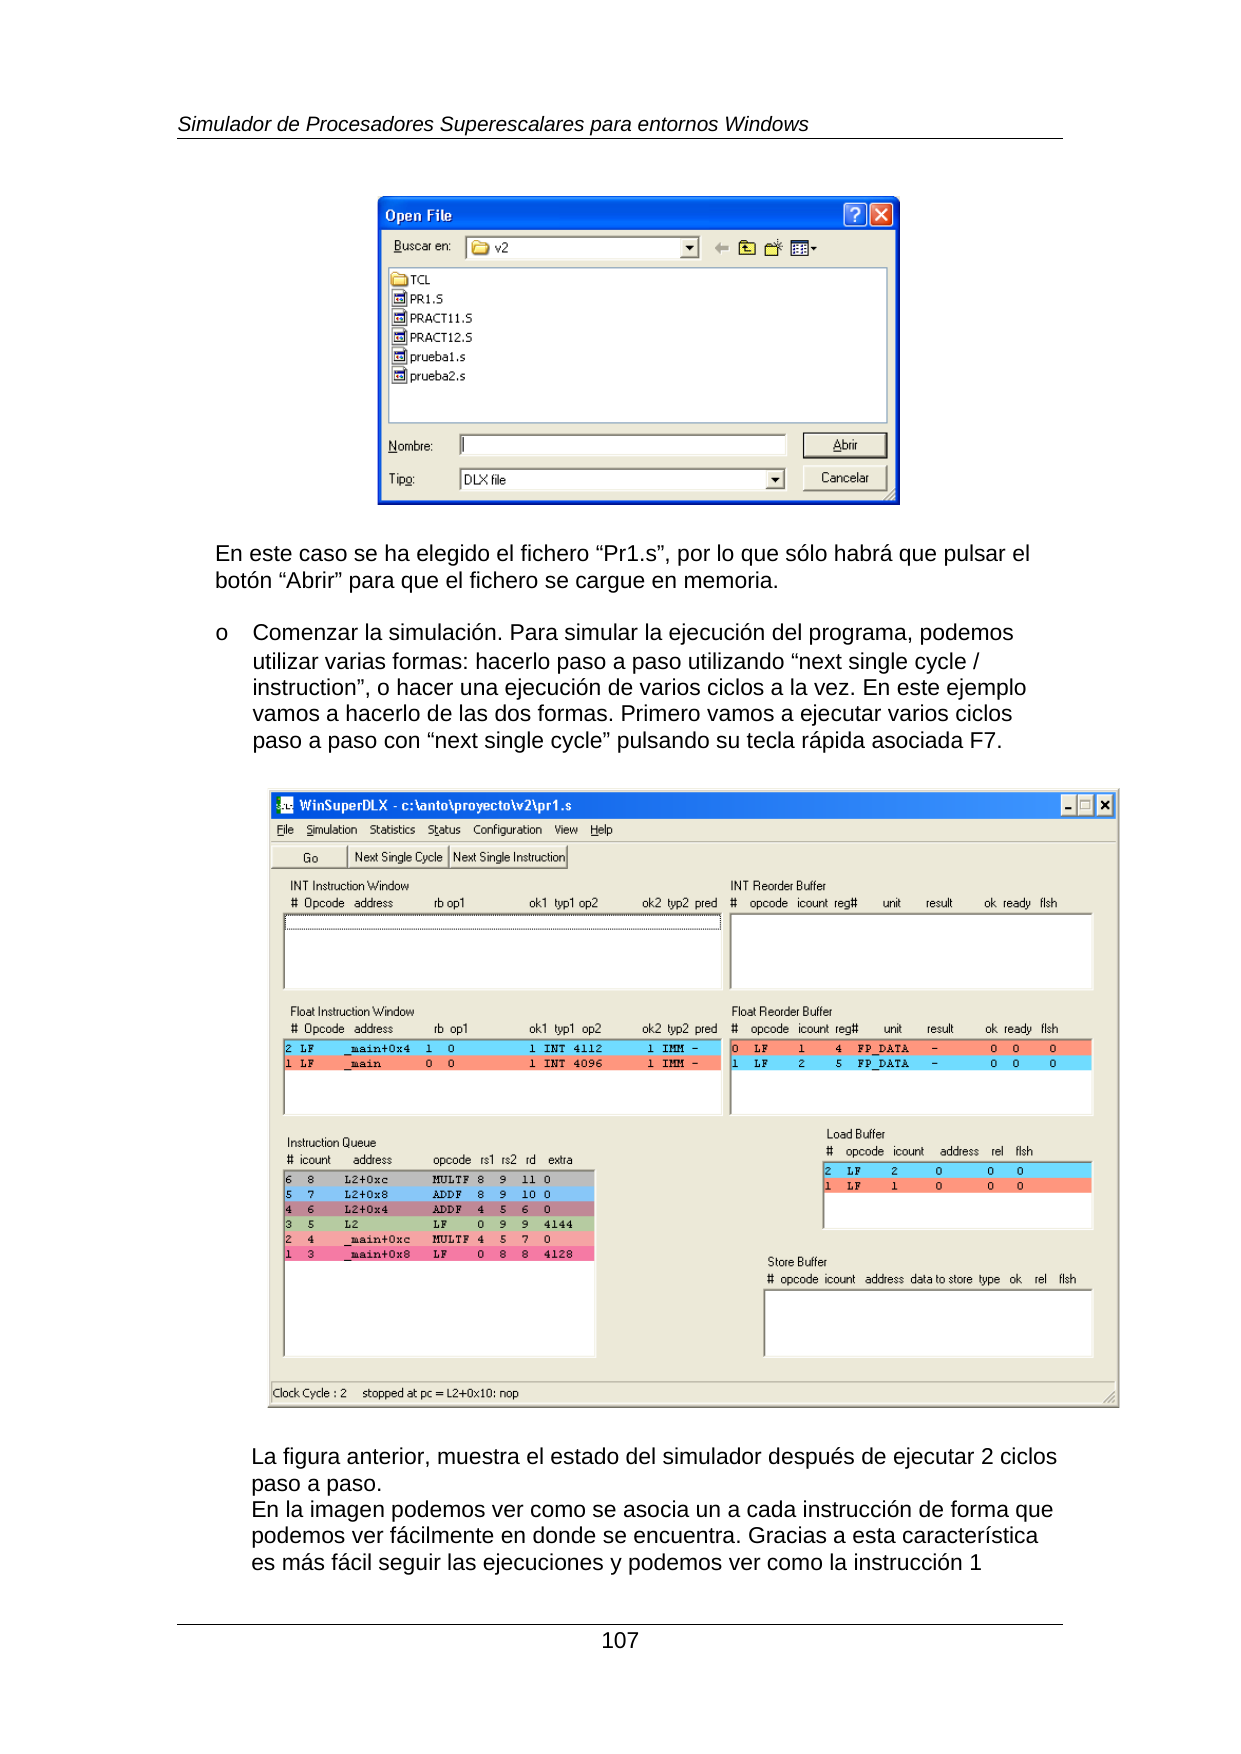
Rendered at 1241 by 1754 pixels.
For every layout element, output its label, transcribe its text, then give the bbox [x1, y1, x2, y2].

text La figura anterior, muestra el estado del simulador después de ejecutar 2 ciclos paso a paso. [251, 1443, 1063, 1496]
text En este caso se ha elegido el fichero “Pr1.s”, por lo que sólo habrá que pulsar el botón “Abrir” para que el fichero se cargue en memoria. [215, 540, 1063, 593]
picture [267, 788, 1120, 1408]
list Comenzar la simulación. Para simular la ejecución del programa, podemos utilizar varias formas: hacerlo paso a paso utilizando “next single cycle / instruction”, o hacer una ejecución de varios ciclos a la vez. En este ejemplo vamos a hacerlo de las dos formas. Primero vamos a ejecutar varios ciclos paso a paso con “next single cycle” pulsando su tecla rápida asociada F7. [215, 619, 1063, 753]
text En la imagen podemos ver como se asocia un a cada instrucción de forma que podemos ver fácilmente en donde se encuentra. Gracias a esta característica es más fácil seguir las ejecuciones y podemos ver como la instrucción 1 [251, 1496, 1063, 1575]
picture [377, 196, 900, 505]
